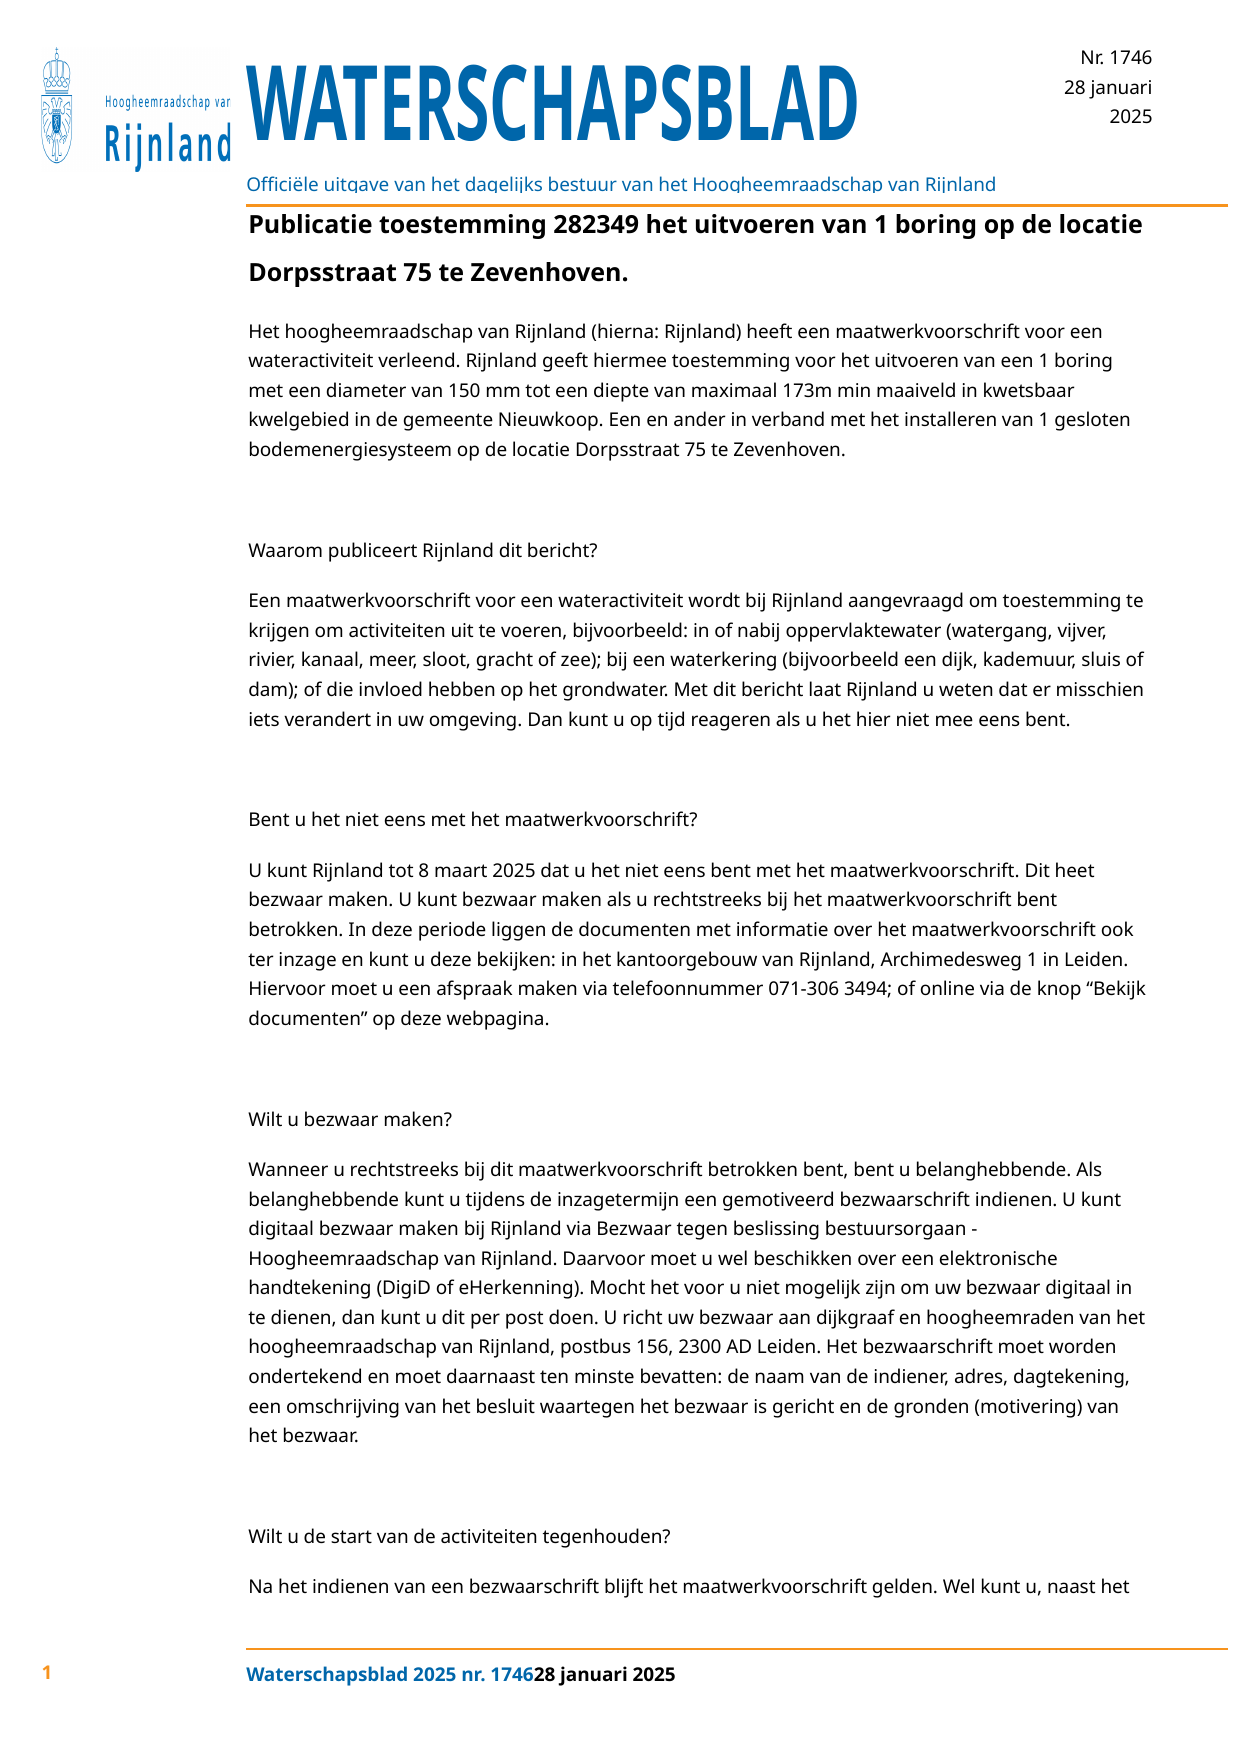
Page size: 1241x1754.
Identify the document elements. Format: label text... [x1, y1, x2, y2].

text Wanneer u rechtstreeks bij dit maatwerkvoorschrift betrokken bent, bent u belanghebbende. Als belanghebbende kunt u tijdens de inzagetermijn een gemotiveerd bezwaarschrift indienen. U kunt digitaal bezwaar maken bij Rijnland via Bezwaar tegen beslissing bestuursorgaan - Hoogheemraadschap van Rijnland. Daarvoor moet u wel beschikken over een elektronische handtekening (DigiD of eHerkenning). Mocht het voor u niet mogelijk zijn om uw bezwaar digitaal in te dienen, dan kunt u dit per post doen. U richt uw bezwaar aan dijkgraaf en hoogheemraden van het hoogheemraadschap van Rijnland, postbus 156, 2300 AD Leiden. Het bezwaarschrift moet worden ondertekend en moet daarnaast ten minste bevatten: de naam van de indiener, adres, dagtekening, een omschrijving van het besluit waartegen het bezwaar is gericht en de gronden (motivering) van het bezwaar. [248, 1156, 1152, 1448]
text Wilt u de start van de activiteiten tegenhouden? [248, 1523, 1152, 1549]
text Het hoogheemraadschap van Rijnland (hierna: Rijnland) heeft een maatwerkvoorschrift voor een wateractiviteit verleend. Rijnland geeft hiermee toestemming voor het uitvoeren van een 1 boring met een diameter van 150 mm tot een diepte van maximaal 173m min maaiveld in kwetsbaar kwelgebied in de gemeente Nieuwkoop. Een en ander in verband met het installeren van 1 gesloten bodemenergiesysteem op de locatie Dorpsstraat 75 te Zevenhoven. [248, 318, 1152, 462]
text Bent u het niet eens met het maatwerkvoorschrift? [248, 807, 1152, 832]
picture [41, 47, 231, 172]
text Na het indienen van een bezwaarschrift blijft het maatwerkvoorschrift gelden. Wel kunt u, naast het [248, 1574, 1152, 1599]
text Een maatwerkvoorschrift voor een wateractiviteit wordt bij Rijnland aangevraagd om toestemming te krijgen om activiteiten uit te voeren, bijvoorbeeld: in of nabij oppervlaktewater (watergang, vijver, rivier, kanaal, meer, sloot, gracht of zee); bij een waterkering (bijvoorbeeld een dijk, kademuur, sluis of dam); of die invloed hebben op het grondwater. Met dit bericht laat Rijnland u weten dat er misschien iets verandert in uw omgeving. Dan kunt u op tijd reageren als u het hier niet mee eens bent. [248, 587, 1152, 732]
text U kunt Rijnland tot 8 maart 2025 dat u het niet eens bent met het maatwerkvoorschrift. Dit heet bezwaar maken. U kunt bezwaar maken als u rechtstreeks bij het maatwerkvoorschrift bent betrokken. In deze periode liggen de documenten met informatie over het maatwerkvoorschrift ook ter inzage en kunt u deze bekijken: in het kantoorgebouw van Rijnland, Archimedesweg 1 in Leiden. Hiervoor moet u een afspraak maken via telefoonnummer 071-306 3494; of online via de knop “Bekijk documenten” op deze webpagina. [248, 857, 1152, 1031]
text Wilt u bezwaar maken? [248, 1106, 1152, 1132]
text Publicatie toestemming 282349 het uitvoeren van 1 boring op de locatie Dorpsstraat 75 te Zevenhoven. [248, 207, 1152, 288]
text Waarom publiceert Rijnland dit bericht? [248, 537, 1152, 563]
